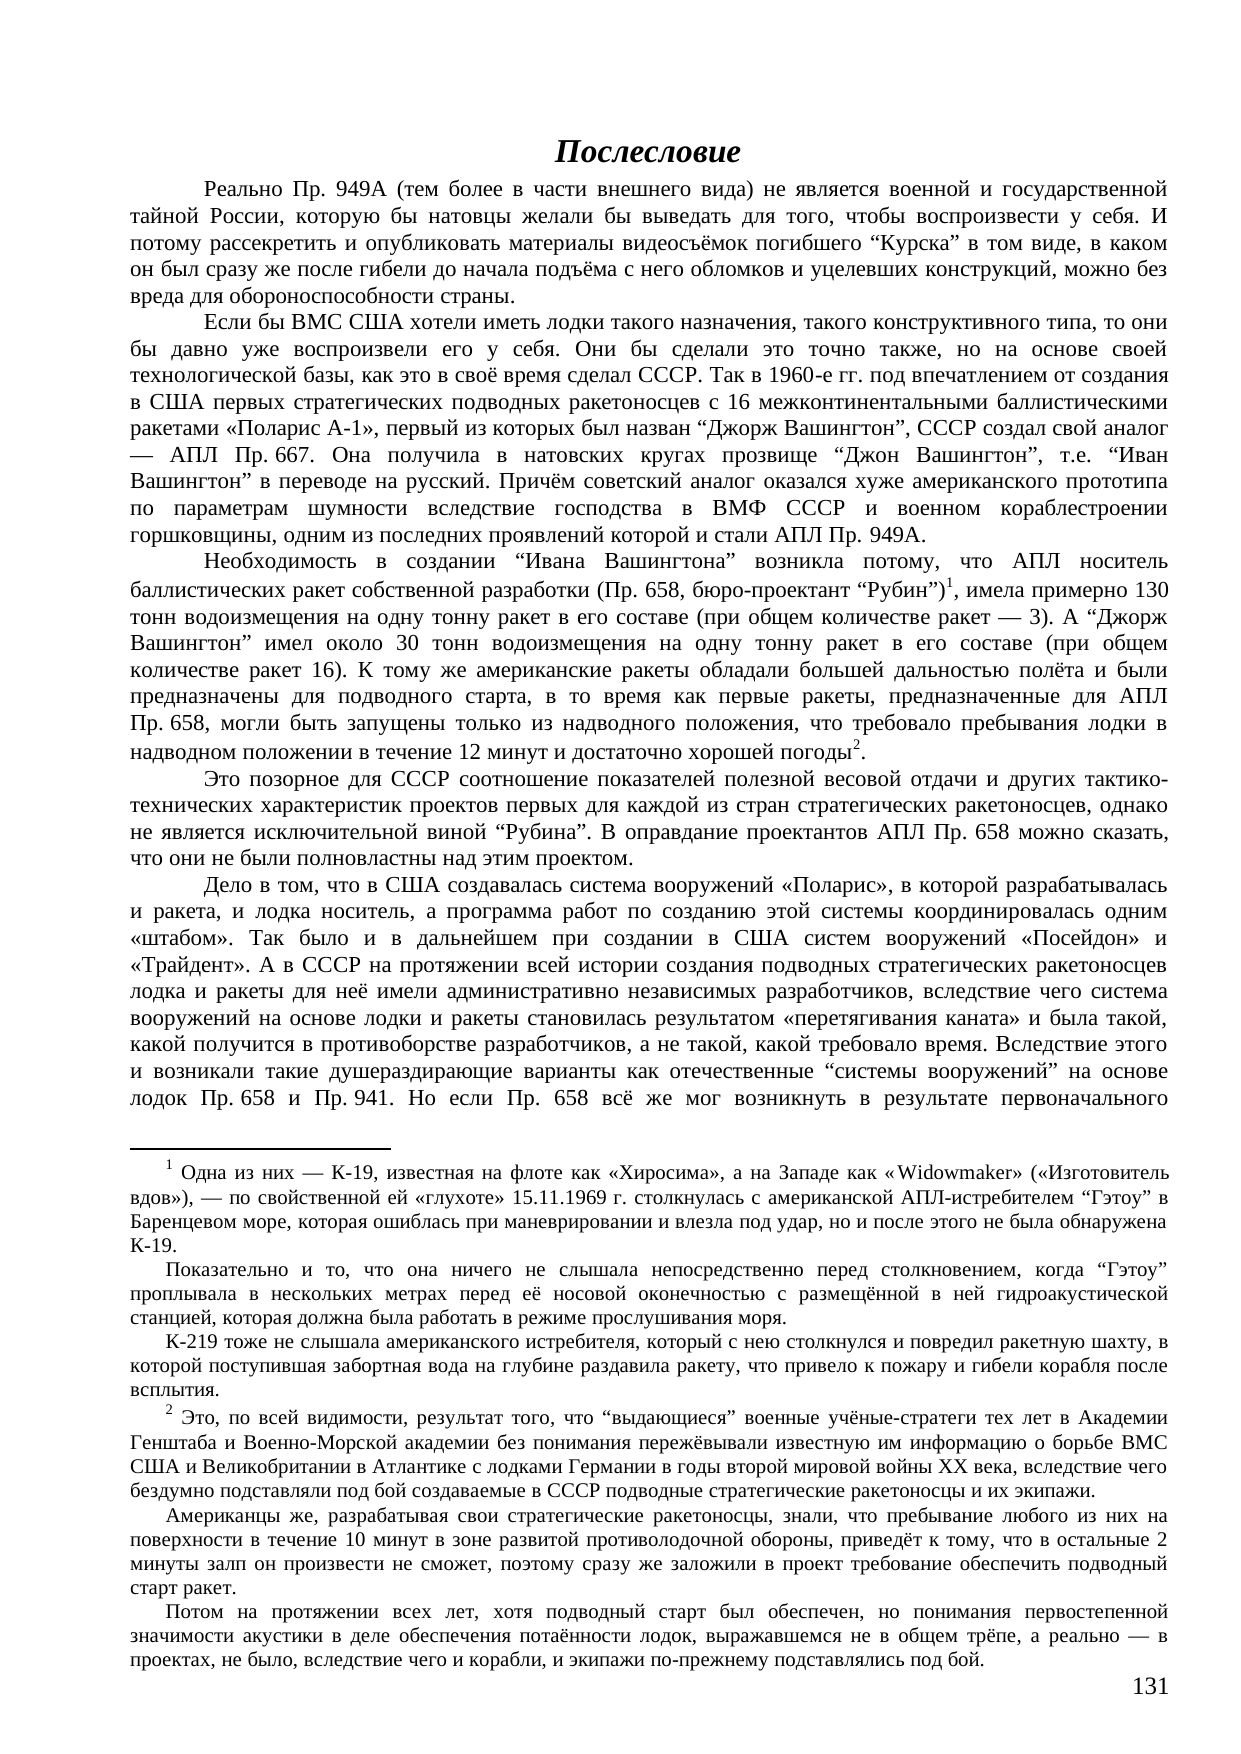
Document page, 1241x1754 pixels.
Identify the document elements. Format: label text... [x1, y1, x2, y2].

subtitle Послесловие [130, 131, 1169, 169]
text Если бы ВМС США хотели иметь лодки такого назначения, такого конструктивного типа, то они бы давно уже воспроизвели его у себя. Они бы сделали это точно также, но на основе своей технологической базы, как это в своё время сделал СССР. Так в 1960‑е гг. под впечатлением от создания в США первых стратегических подводных ракетоносцев с 16 межконтинентальными баллистическими ракетами «Поларис А-1», первый из которых был назван “Джорж Вашингтон”, СССР создал свой аналог — АПЛ Пр. 667. Она получила в натовских кругах прозвище “Джон Вашингтон”, т.е. “Иван Вашингтон” в переводе на русский. Причём советский аналог оказался хуже американского прототипа по параметрам шумности вследствие господства в ВМФ СССР и военном кораблестроении горшковщины, одним из последних проявлений которой и стали АПЛ Пр. 949А. [130, 308, 1169, 547]
text К-219 тоже не слышала американского истребителя, который с нею столкнулся и повредил ракетную шахту, в которой поступившая забортная вода на глубине раздавила ракету, что привело к пожару и гибели корабля после всплытия. [130, 1329, 1169, 1401]
text Это позорное для СССР соотношение показателей полезной весовой отдачи и других тактико-технических характеристик проектов первых для каждой из стран стратегических ракетоносцев, однако не является исключительной виной “Рубина”. В оправдание проектантов АПЛ Пр. 658 можно сказать, что они не были полновластны над этим проектом. [130, 764, 1169, 871]
text Дело в том, что в США создавалась система вооружений «Поларис», в которой разрабатывалась и ракета, и лодка носитель, а программа работ по созданию этой системы координировалась одним «штабом». Так было и в дальнейшем при создании в США систем вооружений «Посейдон» и «Трайдент». А в СССР на протяжении всей истории создания подводных стратегических ракетоносцев лодка и ракеты для неё имели административно независимых разработчиков, вследствие чего система вооружений на основе лодки и ракеты становилась результатом «перетягивания каната» и была такой, какой получится в противоборстве разработчиков, а не такой, какой требовало время. Вследствие этого и возникали такие душераздирающие варианты как отечественные “системы вооружений” на основе лодок Пр. 658 и Пр. 941. Но если Пр. 658 всё же мог возникнуть в результате первоначального [130, 871, 1169, 1110]
text Необходимость в создании “Ивана Вашингтона” возникла потому, что АПЛ носитель баллистических ракет собственной разработки (Пр. 658, бюро-проектант “Рубин”), имела примерно 130 тонн водоизмещения на одну тонну ракет в его составе (при общем количестве ракет — 3). А “Джорж Вашингтон” имел около 30 тонн водоизмещения на одну тонну ракет в его составе (при общем количестве ракет 16). К тому же американские ракеты обладали большей дальностью полёта и были предназначены для подводного старта, в то время как первые ракеты, предназначенные для АПЛ Пр. 658, могли быть запущены только из надводного положения, что требовало пребывания лодки в надводном положении в течение 12 минут и достаточно хорошей погоды. [130, 547, 1169, 764]
text Это, по всей видимости, результат того, что “выдающиеся” военные учёные-стратеги тех лет в Академии Генштаба и Военно-Морской академии без понимания пережёвывали известную им информацию о борьбе ВМС США и Великобритании в Атлантике с лодками Германии в годы второй мировой войны ХХ века, вследствие чего бездумно подставляли под бой создаваемые в СССР подводные стратегические ракетоносцы и их экипажи. [130, 1401, 1169, 1502]
text Одна из них — К-19, известная на флоте как «Хиросима», а на Западе как «Widowmaker» («Изготовитель вдов»), — по свойственной ей «глухоте» 15.11.1969 г. столкнулась с американской АПЛ-истребителем “Гэтоу” в Баренцевом море, которая ошиблась при маневрировании и влезла под удар, но и после этого не была обнаружена К-19. [130, 1156, 1169, 1257]
text Потом на протяжении всех лет, хотя подводный старт был обеспечен, но понимания первостепенной значимости акустики в деле обеспечения потаённости лодок, выражавшемся не в общем трёпе, а реально — в проектах, не было, вследствие чего и корабли, и экипажи по-прежнему подставлялись под бой. [130, 1599, 1169, 1671]
text Американцы же, разрабатывая свои стратегические ракетоносцы, знали, что пребывание любого из них на поверхности в течение 10 минут в зоне развитой противолодочной обороны, приведёт к тому, что в остальные 2 минуты залп он произвести не сможет, поэтому сразу же заложили в проект требование обеспечить подводный старт ракет. [130, 1502, 1169, 1599]
text Показательно и то, что она ничего не слышала непосредственно перед столкновением, когда “Гэтоу” проплывала в нескольких метрах перед её носовой оконечностью с размещённой в ней гидроакустической станцией, которая должна была работать в режиме прослушивания моря. [130, 1257, 1169, 1329]
text Реально Пр. 949А (тем более в части внешнего вида) не является военной и государственной тайной России, которую бы натовцы желали бы выведать для того, чтобы воспроизвести у себя. И потому рассекретить и опубликовать материалы видеосъёмок погибшего “Курска” в том виде, в каком он был сразу же после гибели до начала подъёма с него обломков и уцелевших конструкций, можно без вреда для обороноспособности страны. [130, 175, 1169, 308]
